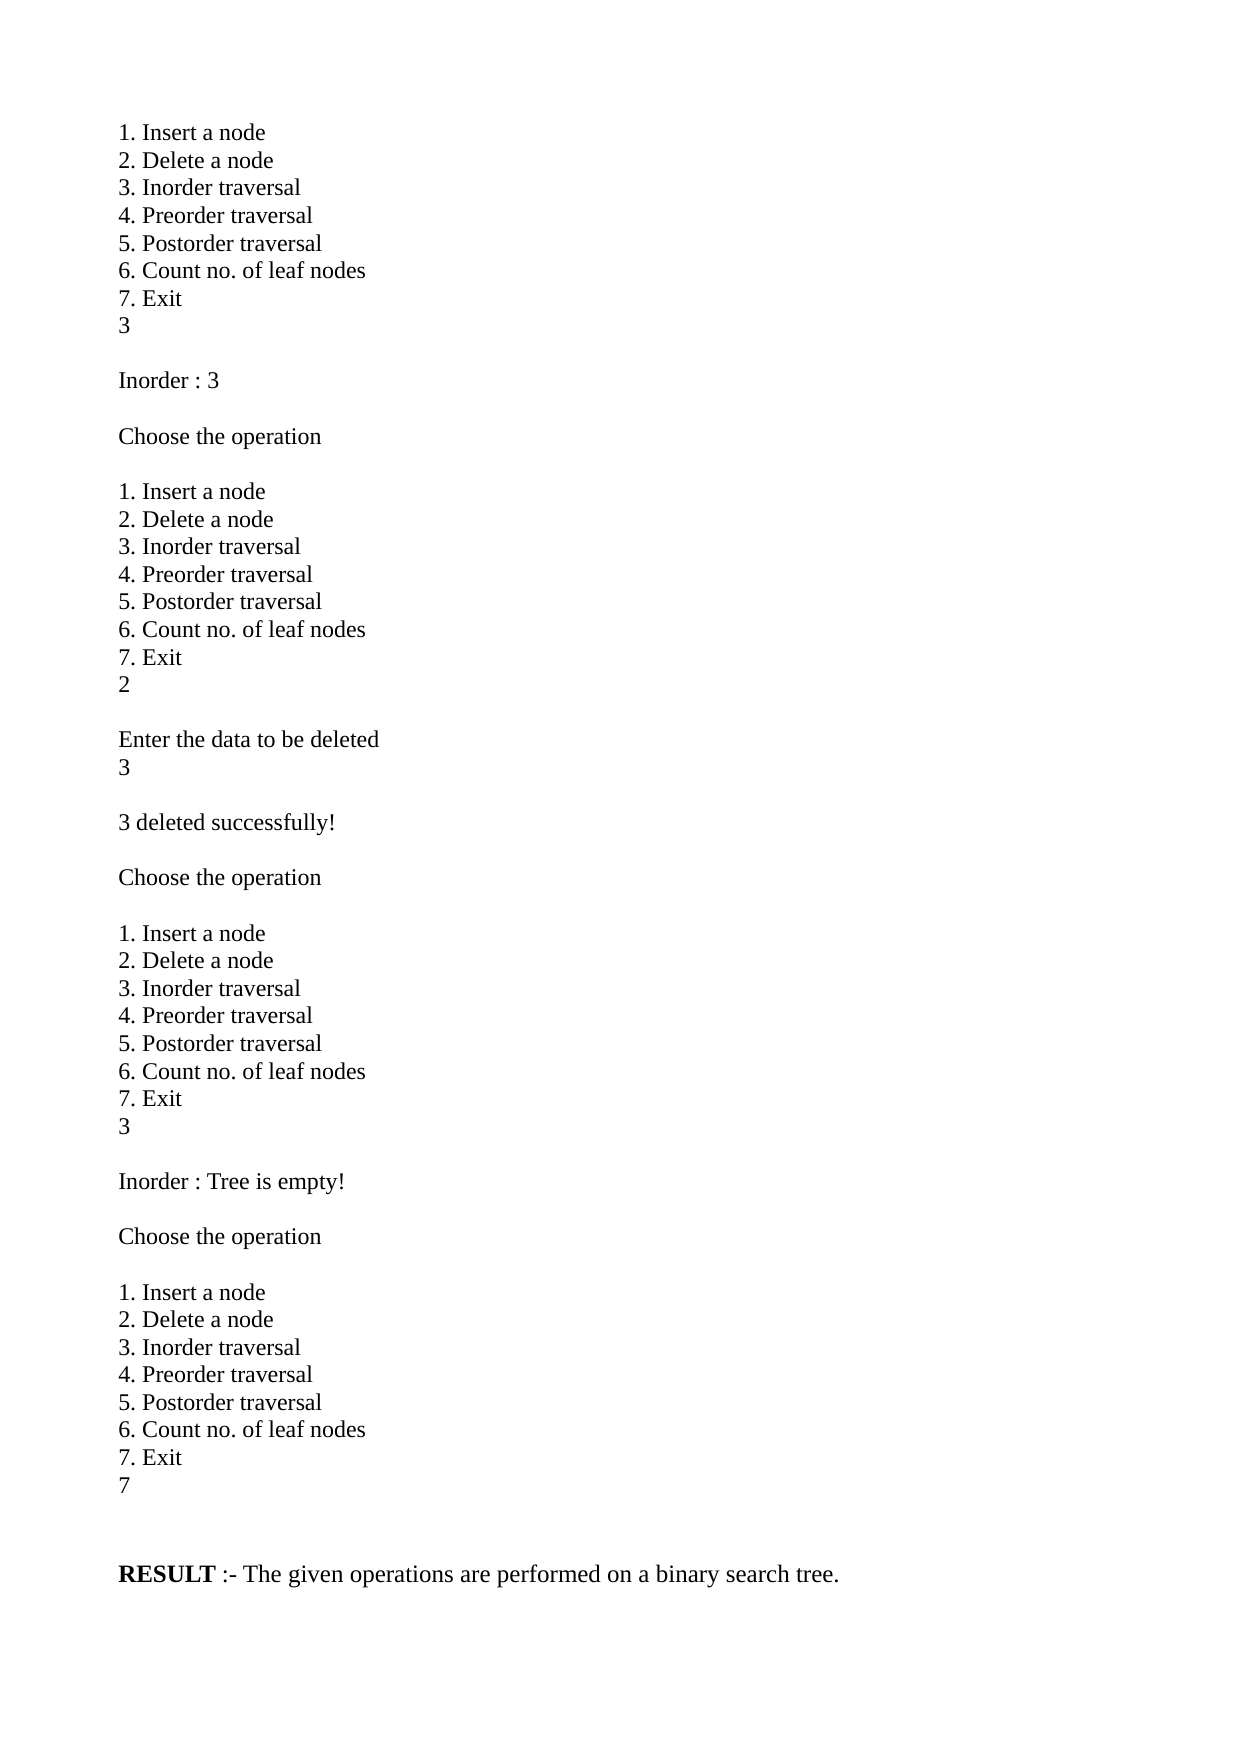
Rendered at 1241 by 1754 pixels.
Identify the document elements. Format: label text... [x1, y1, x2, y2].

text 7. Exit [118, 284, 1122, 311]
text 1. Insert a node [118, 118, 1122, 146]
text 2 [118, 670, 1122, 698]
text Choose the operation [118, 422, 1122, 449]
text 1. Insert a node [118, 477, 1122, 504]
text 4. Preorder traversal [118, 560, 1122, 587]
text 5. Postorder traversal [118, 1388, 1122, 1416]
text 6. Count no. of leaf nodes [118, 1057, 1122, 1084]
text 4. Preorder traversal [118, 1001, 1122, 1029]
text 6. Count no. of leaf nodes [118, 256, 1122, 284]
text Enter the data to be deleted [118, 725, 1122, 753]
text 3. Inorder traversal [118, 173, 1122, 201]
text 3 [118, 311, 1122, 339]
text 3 [118, 753, 1122, 781]
text Inorder : 3 [118, 367, 1122, 394]
text 4. Preorder traversal [118, 1360, 1122, 1388]
text 3 deleted successfully! [118, 808, 1122, 836]
text 5. Postorder traversal [118, 1029, 1122, 1057]
text 2. Delete a node [118, 146, 1122, 173]
text 3. Inorder traversal [118, 1333, 1122, 1360]
text 7 [118, 1471, 1122, 1498]
text Choose the operation [118, 863, 1122, 891]
text 3 [118, 1112, 1122, 1139]
text 5. Postorder traversal [118, 587, 1122, 615]
text 6. Count no. of leaf nodes [118, 1416, 1122, 1443]
text 2. Delete a node [118, 946, 1122, 974]
text 3. Inorder traversal [118, 974, 1122, 1001]
text 3. Inorder traversal [118, 532, 1122, 560]
text 6. Count no. of leaf nodes [118, 615, 1122, 643]
text 7. Exit [118, 1084, 1122, 1112]
text 7. Exit [118, 1443, 1122, 1471]
text Choose the operation [118, 1222, 1122, 1250]
text Inorder : Tree is empty! [118, 1167, 1122, 1195]
text 1. Insert a node [118, 1277, 1122, 1305]
text 1. Insert a node [118, 919, 1122, 946]
text RESULT :- The given operations are performed on a binary search tree. [118, 1526, 1122, 1588]
text 2. Delete a node [118, 1305, 1122, 1333]
text 4. Preorder traversal [118, 201, 1122, 228]
text 2. Delete a node [118, 504, 1122, 532]
text 5. Postorder traversal [118, 228, 1122, 256]
text 7. Exit [118, 643, 1122, 670]
